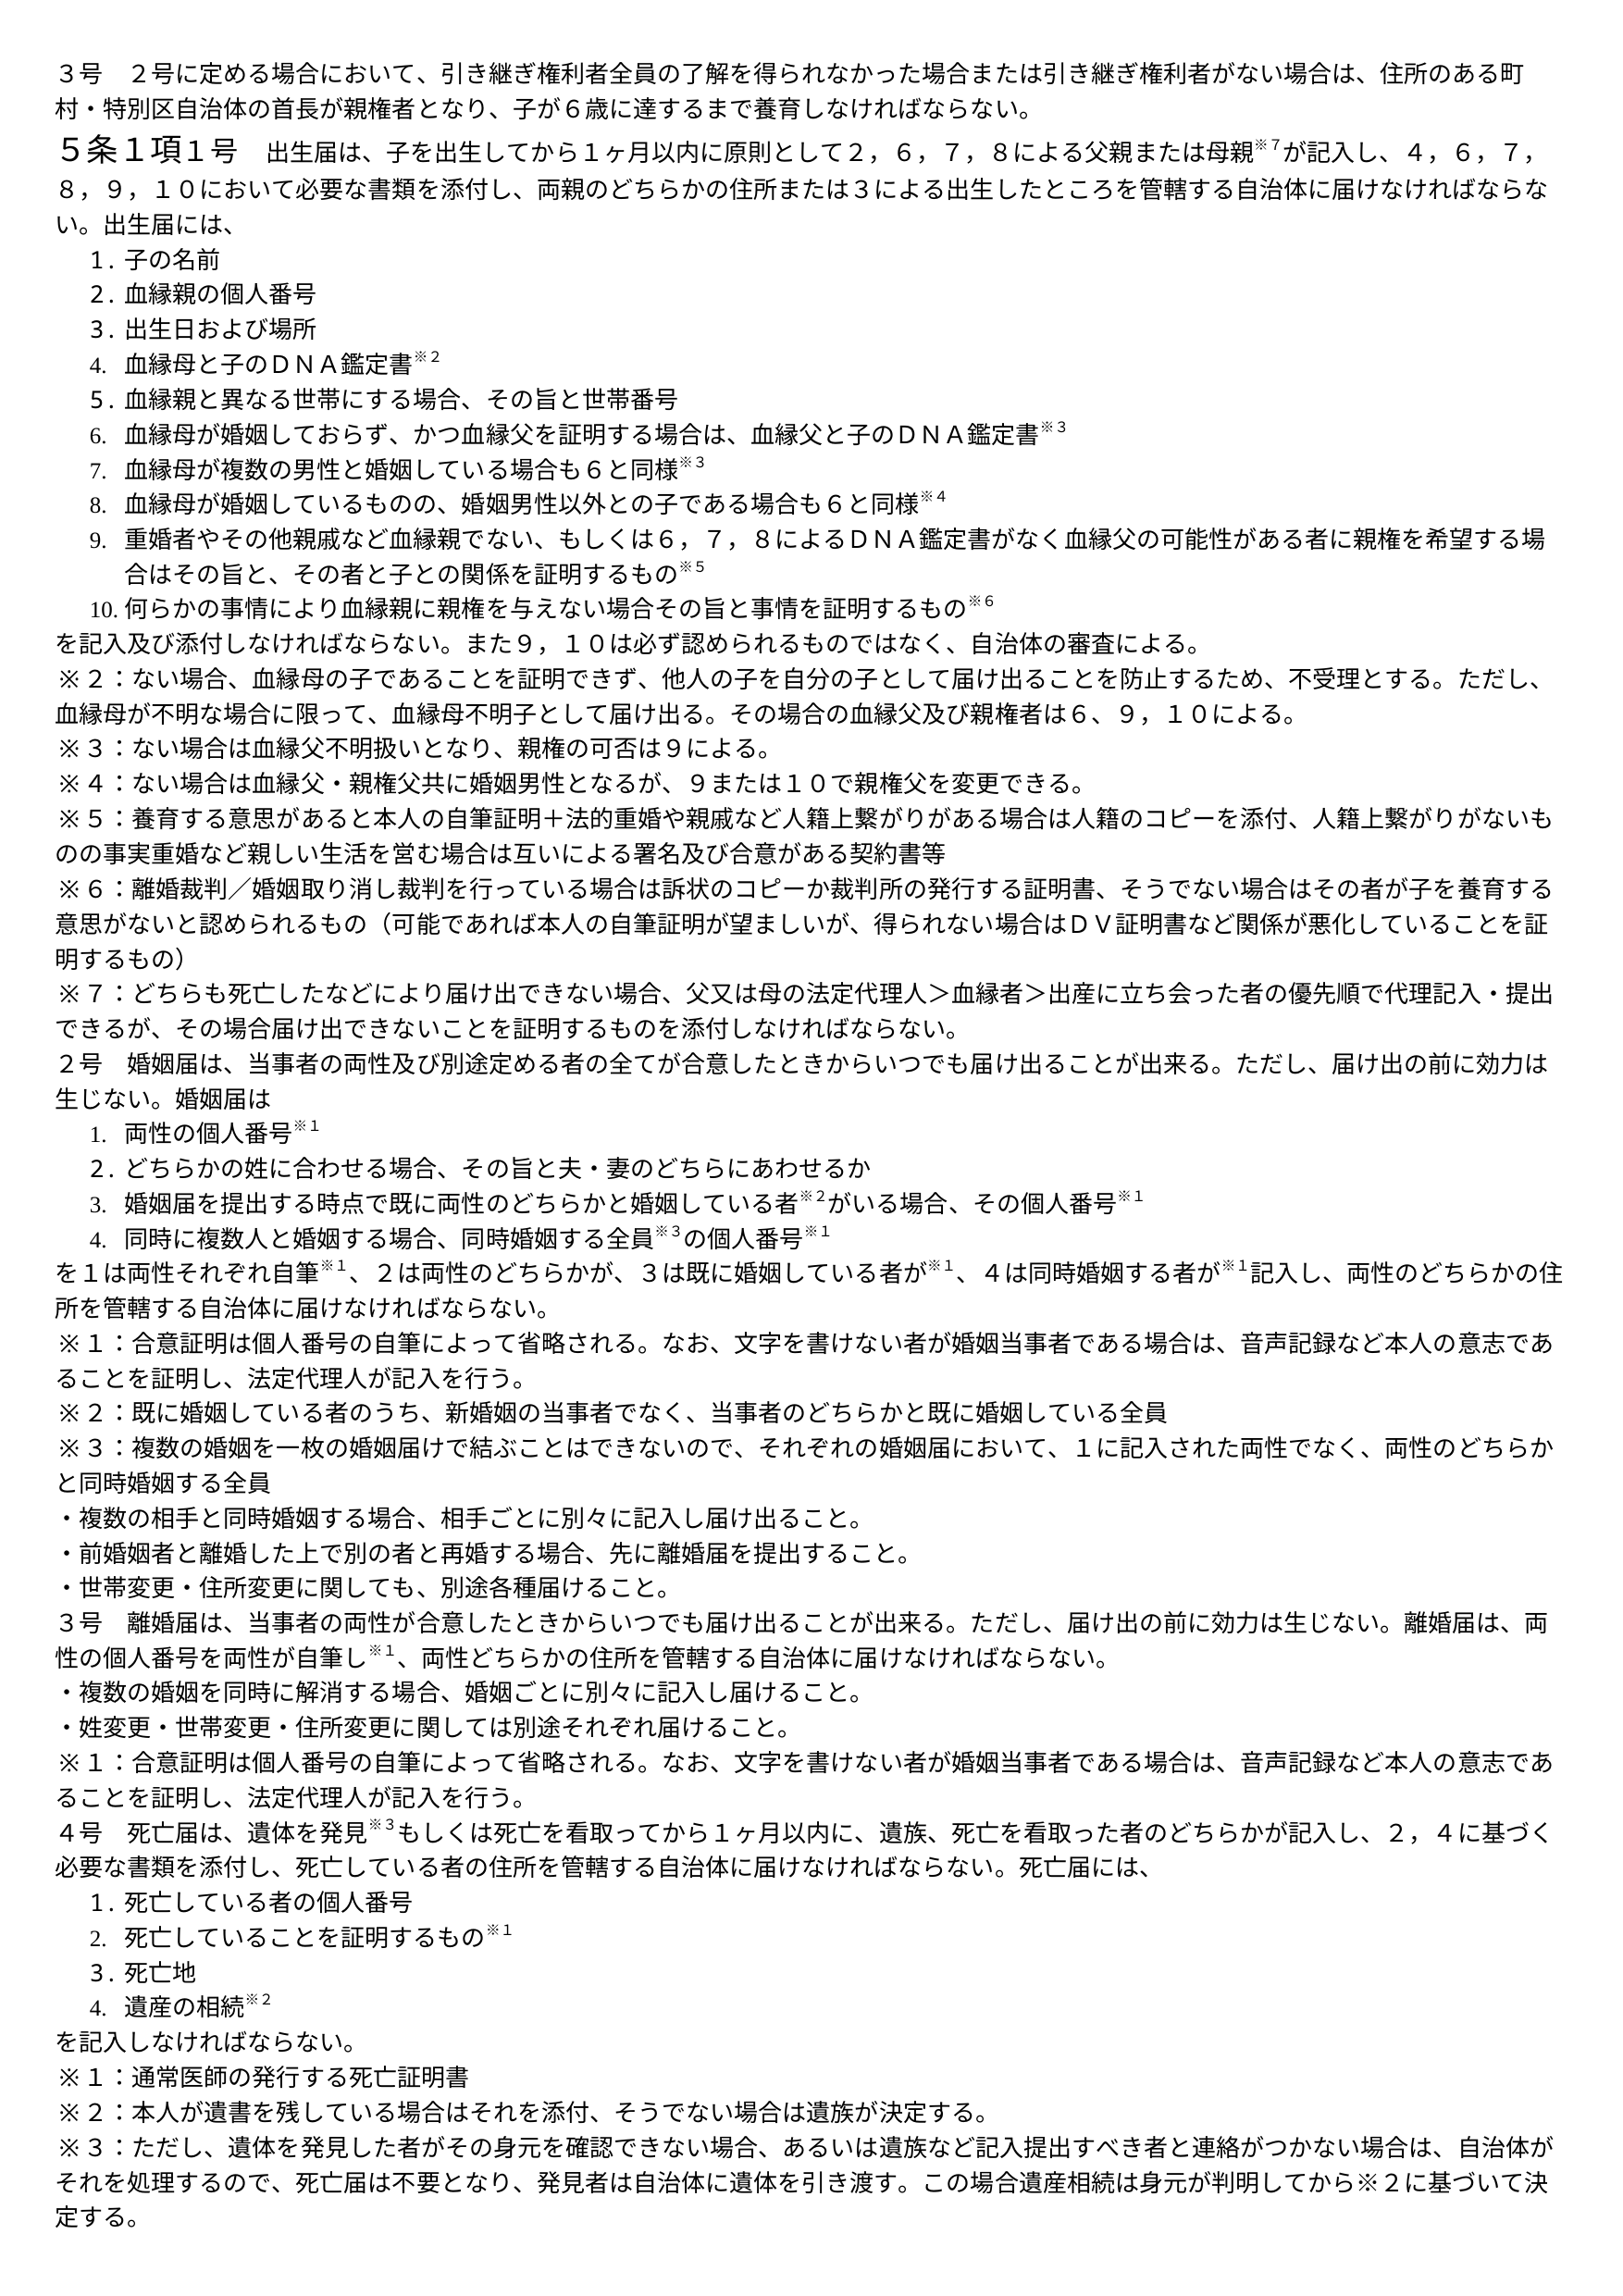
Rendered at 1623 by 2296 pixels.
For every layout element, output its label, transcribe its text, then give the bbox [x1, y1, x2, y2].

list 血縁母が婚姻しておらず、かつ血縁父を証明する場合は、血縁父と子のＤＮＡ鑑定書※３ [90, 416, 1568, 451]
list 何らかの事情により血縁親に親権を与えない場合その旨と事情を証明するもの※６ [90, 590, 1568, 625]
text ２号 婚姻届は、当事者の両性及び別途定める者の全てが合意したときからいつでも届け出ることが出来る。ただし、届け出の前に効力は生じない。婚姻届は [55, 1045, 1568, 1114]
text ４号 死亡届は、遺体を発見※３もしくは死亡を看取ってから１ヶ月以内に、遺族、死亡を看取った者のどちらかが記入し、２，４に基づく必要な書類を添付し、死亡している者の住所を管轄する自治体に届けなければならない。死亡届には、 [55, 1814, 1568, 1883]
list 出生日および場所 [90, 311, 1568, 345]
list 両性の個人番号※１ [90, 1114, 1568, 1149]
list 婚姻届を提出する時点で既に両性のどちらかと婚姻している者※２がいる場合、その個人番号※１ [90, 1185, 1568, 1220]
text ※１：合意証明は個人番号の自筆によって省略される。なお、文字を書けない者が婚姻当事者である場合は、音声記録など本人の意志であることを証明し、法定代理人が記入を行う。 [55, 1744, 1568, 1814]
text ※１：通常医師の発行する死亡証明書 [55, 2058, 1568, 2093]
text ・世帯変更・住所変更に関しても、別途各種届けること。 [55, 1570, 1568, 1604]
text ※１：合意証明は個人番号の自筆によって省略される。なお、文字を書けない者が婚姻当事者である場合は、音声記録など本人の意志であることを証明し、法定代理人が記入を行う。 [55, 1324, 1568, 1395]
text ※３：ただし、遺体を発見した者がその身元を確認できない場合、あるいは遺族など記入提出すべき者と連絡がつかない場合は、自治体がそれを処理するので、死亡届は不要となり、発見者は自治体に遺体を引き渡す。この場合遺産相続は身元が判明してから※２に基づいて決定する。 [55, 2128, 1568, 2233]
text ※５：養育する意思があると本人の自筆証明＋法的重婚や親戚など人籍上繋がりがある場合は人籍のコピーを添付、人籍上繋がりがないものの事実重婚など親しい生活を営む場合は互いによる署名及び合意がある契約書等 [55, 800, 1568, 870]
text ※７：どちらも死亡したなどにより届け出できない場合、父又は母の法定代理人＞血縁者＞出産に立ち会った者の優先順で代理記入・提出できるが、その場合届け出できないことを証明するものを添付しなければならない。 [55, 974, 1568, 1045]
list 同時に複数人と婚姻する場合、同時婚姻する全員※３の個人番号※１ [90, 1220, 1568, 1255]
text ・複数の婚姻を同時に解消する場合、婚姻ごとに別々に記入し届けること。 [55, 1674, 1568, 1708]
text を記入及び添付しなければならない。また９，１０は必ず認められるものではなく、自治体の審査による。 [55, 625, 1568, 660]
list 血縁母が婚姻しているものの、婚姻男性以外との子である場合も６と同様※４ [90, 485, 1568, 520]
text ・前婚姻者と離婚した上で別の者と再婚する場合、先に離婚届を提出すること。 [55, 1534, 1568, 1570]
text ※２：ない場合、血縁母の子であることを証明できず、他人の子を自分の子として届け出ることを防止するため、不受理とする。ただし、血縁母が不明な場合に限って、血縁母不明子として届け出る。その場合の血縁父及び親権者は６、９，１０による。 [55, 660, 1568, 730]
list 血縁母が複数の男性と婚姻している場合も６と同様※３ [90, 451, 1568, 485]
list 死亡している者の個人番号 [90, 1883, 1568, 1918]
list 遺産の相続※２ [90, 1989, 1568, 2023]
list どちらかの姓に合わせる場合、その旨と夫・妻のどちらにあわせるか [90, 1149, 1568, 1185]
list 死亡していることを証明するもの※１ [90, 1918, 1568, 1954]
list 血縁母と子のＤＮＡ鑑定書※２ [90, 345, 1568, 380]
text を１は両性それぞれ自筆※１、２は両性のどちらかが、３は既に婚姻している者が※１、４は同時婚姻する者が※１記入し、両性のどちらかの住所を管轄する自治体に届けなければならない。 [55, 1255, 1568, 1324]
text ５条１項１号 出生届は、子を出生してから１ヶ月以内に原則として２，６，７，８による父親または母親※７が記入し、４，６，７，８，９，１０において必要な書類を添付し、両親のどちらかの住所または３による出生したところを管轄する自治体に届けなければならない。出生届には、 [55, 124, 1568, 241]
list 重婚者やその他親戚など血縁親でない、もしくは６，７，８によるＤＮＡ鑑定書がなく血縁父の可能性がある者に親権を希望する場合はその旨と、その者と子との関係を証明するもの※５ [90, 520, 1568, 590]
list 子の名前 [90, 241, 1568, 276]
text ※３：ない場合は血縁父不明扱いとなり、親権の可否は９による。 [55, 730, 1568, 765]
text ※２：既に婚姻している者のうち、新婚姻の当事者でなく、当事者のどちらかと既に婚姻している全員 [55, 1395, 1568, 1429]
text ３号 ２号に定める場合において、引き継ぎ権利者全員の了解を得られなかった場合または引き継ぎ権利者がない場合は、住所のある町村・特別区自治体の首長が親権者となり、子が６歳に達するまで養育しなければならない。 [55, 55, 1568, 124]
text ・姓変更・世帯変更・住所変更に関しては別途それぞれ届けること。 [55, 1708, 1568, 1744]
list 血縁親の個人番号 [90, 276, 1568, 311]
text ・複数の相手と同時婚姻する場合、相手ごとに別々に記入し届け出ること。 [55, 1499, 1568, 1534]
list 死亡地 [90, 1954, 1568, 1989]
text ※４：ない場合は血縁父・親権父共に婚姻男性となるが、９または１０で親権父を変更できる。 [55, 765, 1568, 800]
text ３号 離婚届は、当事者の両性が合意したときからいつでも届け出ることが出来る。ただし、届け出の前に効力は生じない。離婚届は、両性の個人番号を両性が自筆し※１、両性どちらかの住所を管轄する自治体に届けなければならない。 [55, 1604, 1568, 1674]
text ※６：離婚裁判／婚姻取り消し裁判を行っている場合は訴状のコピーか裁判所の発行する証明書、そうでない場合はその者が子を養育する意思がないと認められるもの（可能であれば本人の自筆証明が望ましいが、得られない場合はＤＶ証明書など関係が悪化していることを証明するもの） [55, 870, 1568, 974]
text ※２：本人が遺書を残している場合はそれを添付、そうでない場合は遺族が決定する。 [55, 2093, 1568, 2128]
text を記入しなければならない。 [55, 2023, 1568, 2058]
text ※３：複数の婚姻を一枚の婚姻届けで結ぶことはできないので、それぞれの婚姻届において、１に記入された両性でなく、両性のどちらかと同時婚姻する全員 [55, 1429, 1568, 1499]
list 血縁親と異なる世帯にする場合、その旨と世帯番号 [90, 380, 1568, 416]
